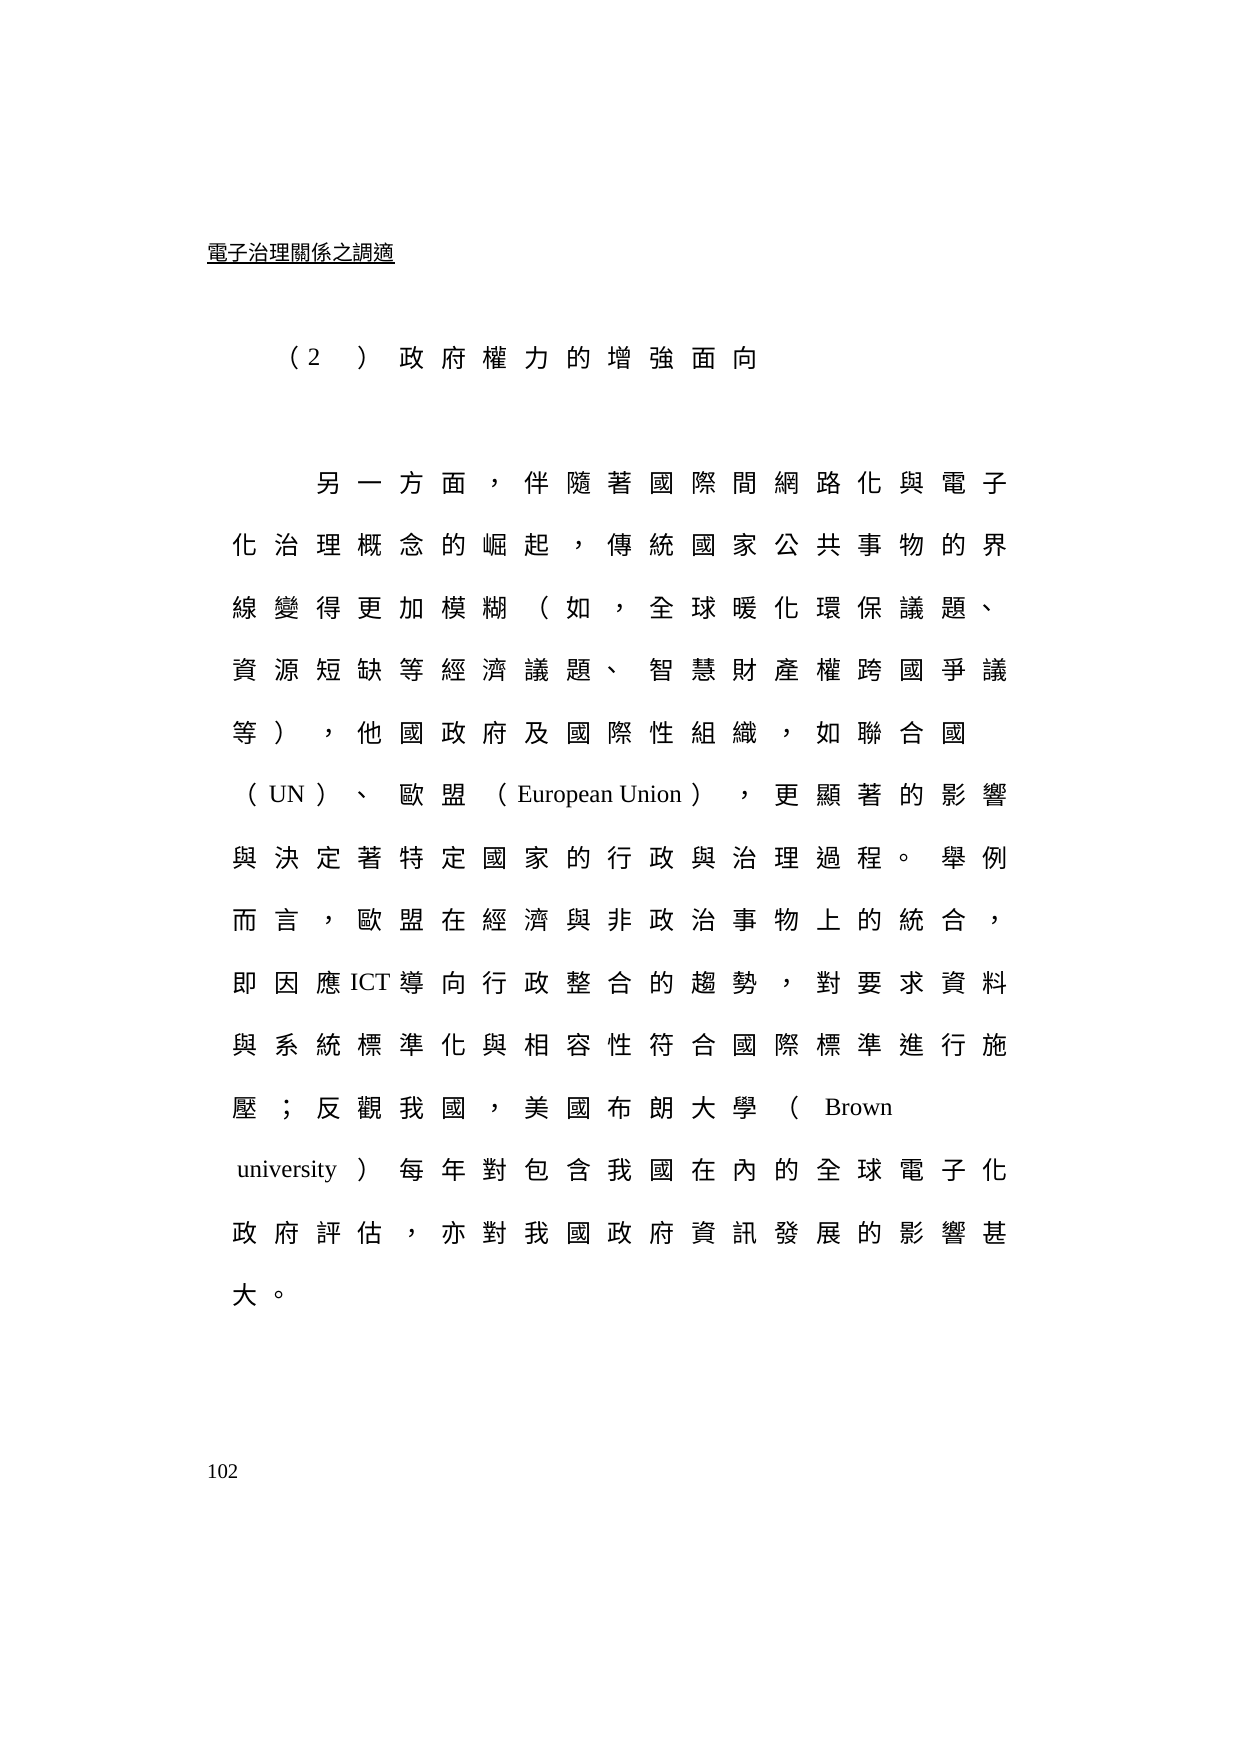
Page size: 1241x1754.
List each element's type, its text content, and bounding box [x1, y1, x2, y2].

text 另一方面，伴隨著國際間網路化與電子化治理概念的崛起，傳統國家公共事物的界線變得更加模糊（如，全球暖化環保議題、資源短缺等經濟議題、智慧財產權跨國爭議等），他國政府及國際性組織，如聯合國（UN）、歐盟（European Union），更顯著的影響與決定著特定國家的行政與治理過程。舉例而言，歐盟在經濟與非政治事物上的統合，即因應ICT導向行政整合的趨勢，對要求資料與系統標準化與相容性符合國際標準進行施壓；反觀我國，美國布朗大學（Brown university）每年對包含我國在內的全球電子化政府評估，亦對我國政府資訊發展的影響甚大。 [224, 439, 1016, 1314]
list 政府權力的增強面向 [224, 314, 1016, 377]
